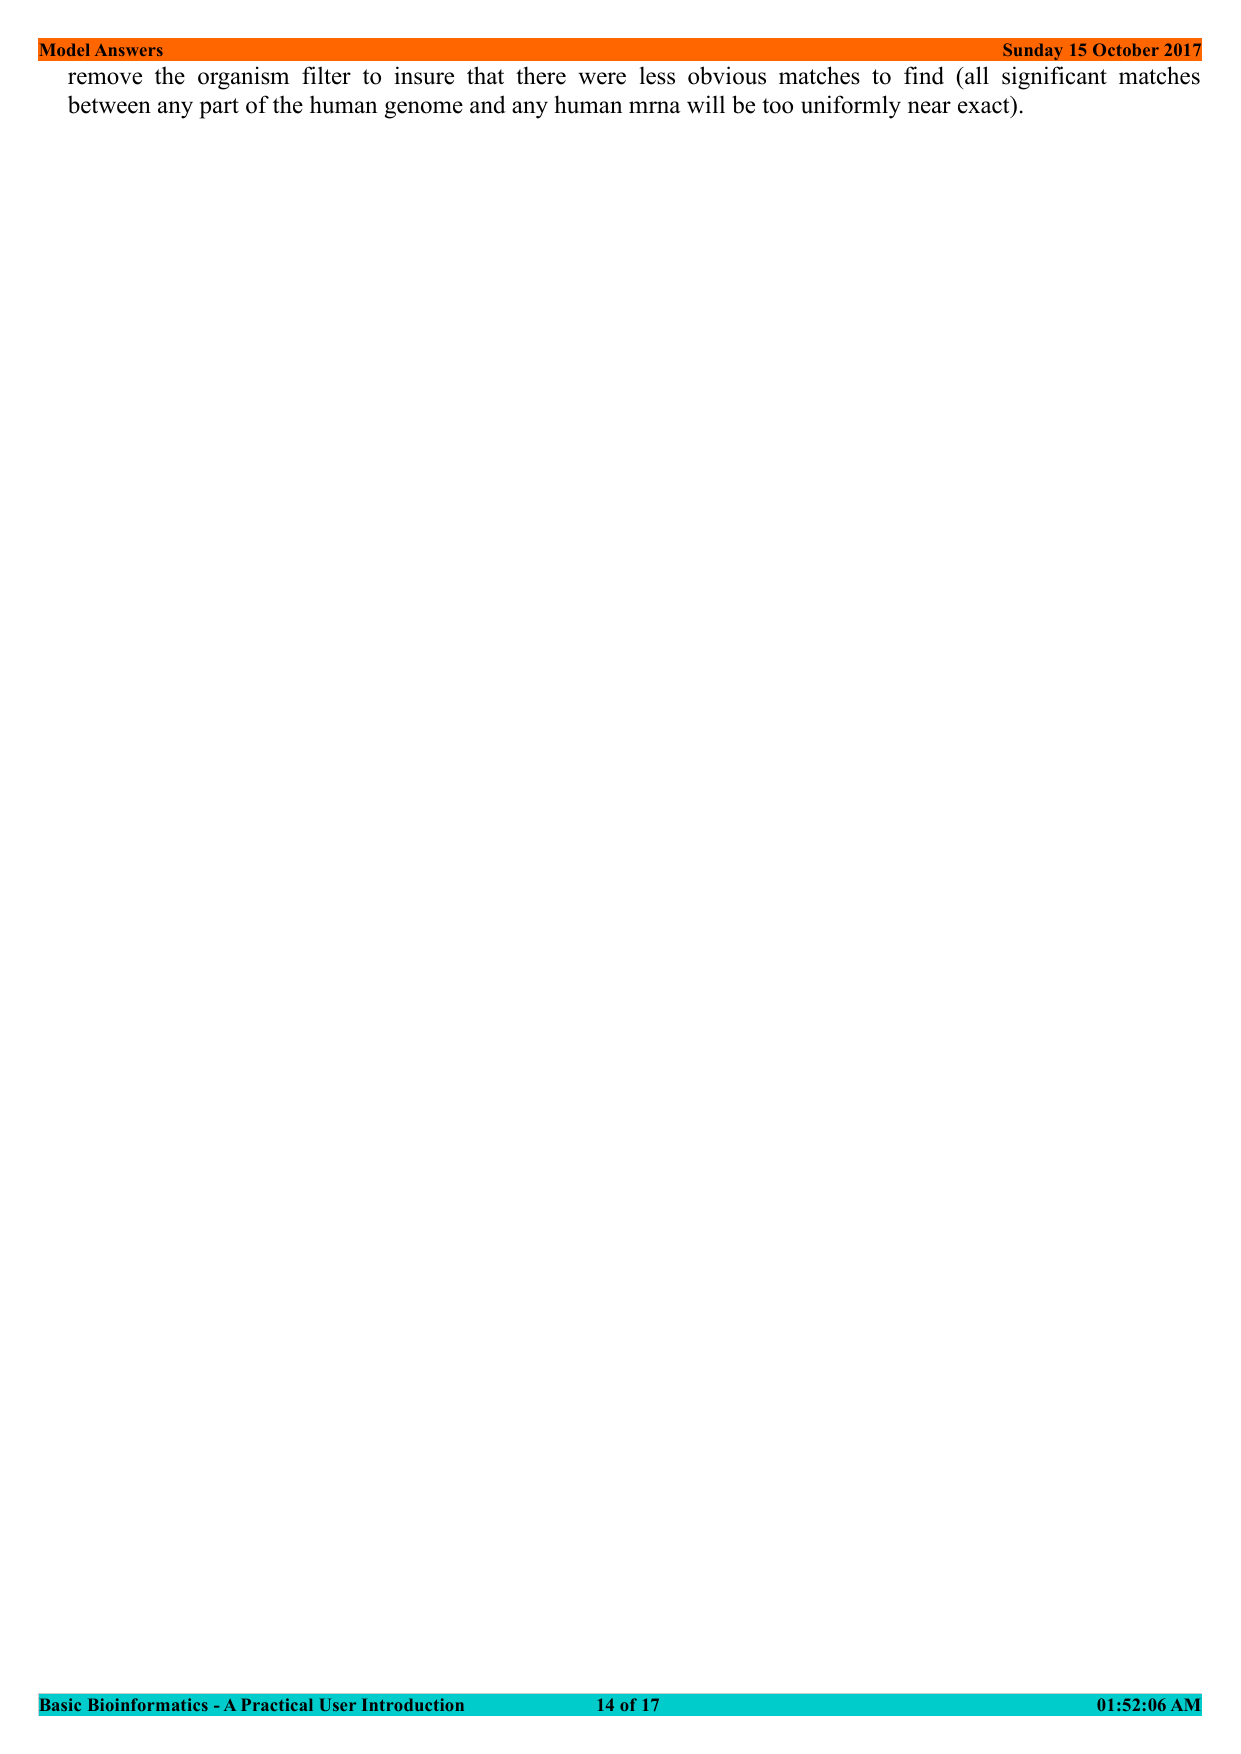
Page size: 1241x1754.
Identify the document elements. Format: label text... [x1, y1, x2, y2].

text remove the organism filter to insure that there were less obvious matches to find (all significant matches between any part of the human genome and any human mrna will be too uniformly near exact). [68, 61, 1202, 119]
